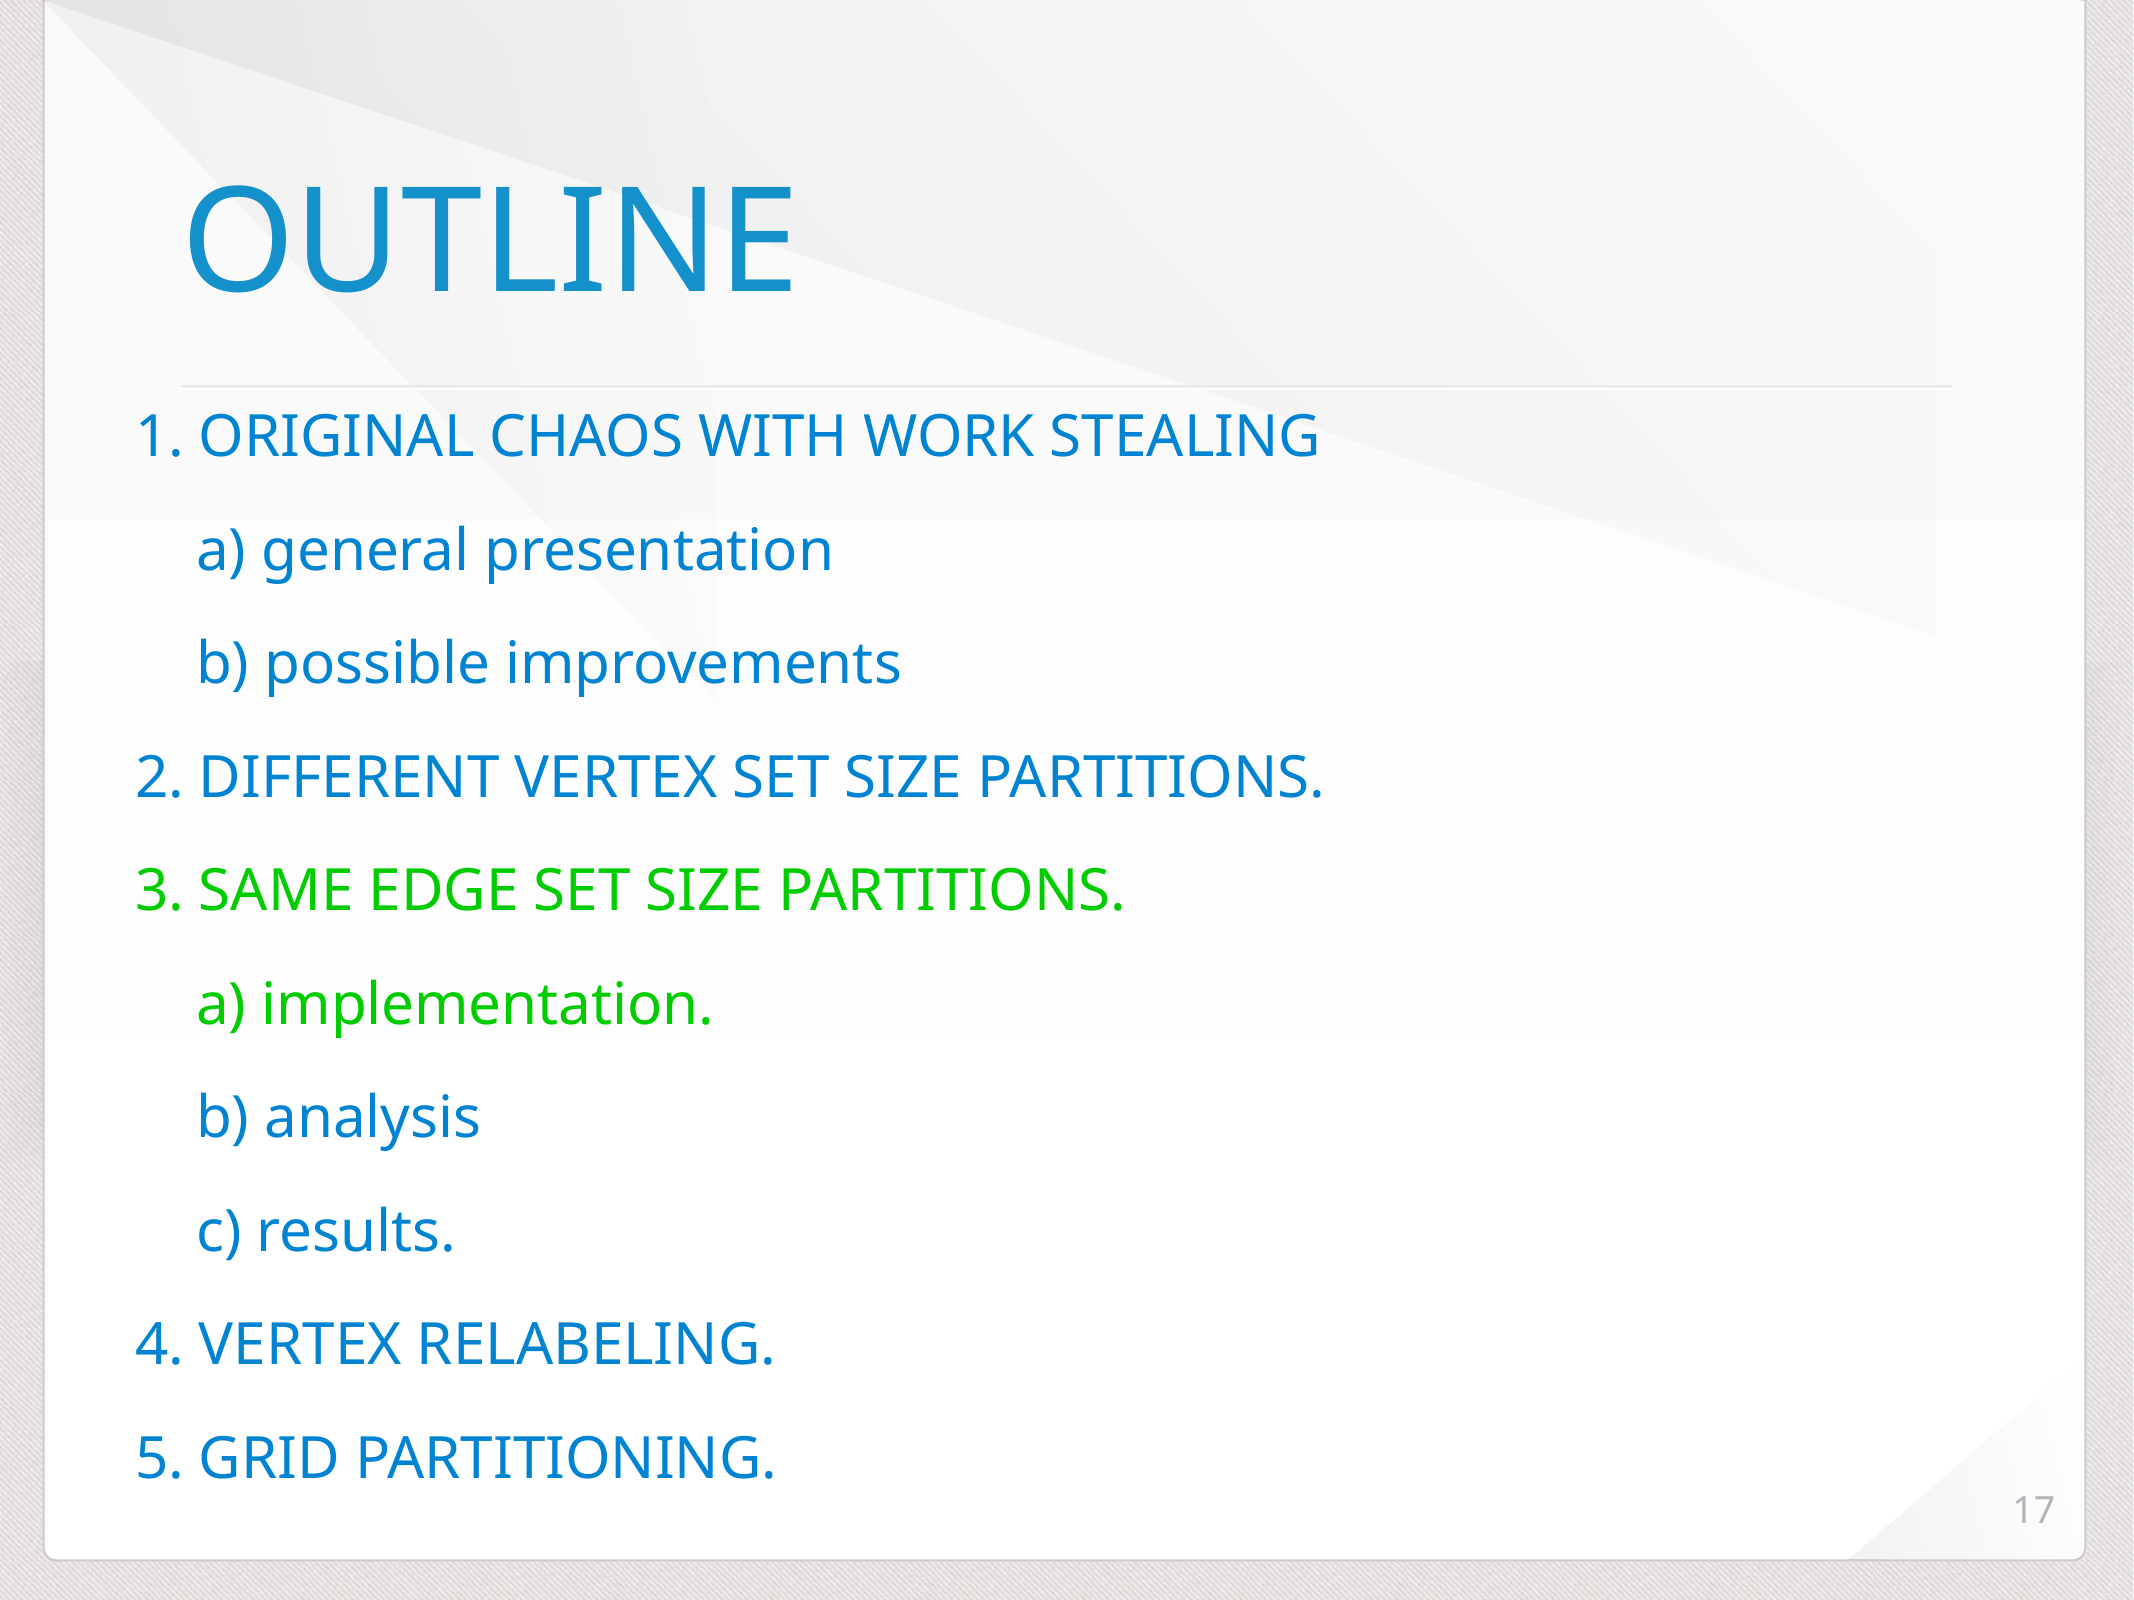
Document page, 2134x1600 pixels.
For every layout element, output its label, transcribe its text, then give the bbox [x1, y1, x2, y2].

title OUTLINE [181, 145, 1953, 355]
picture [0, 0, 2134, 1600]
slide_number [1909, 1476, 2071, 1548]
list 1. ORIGINAL CHAOS WITH WORK STEALING a) general presentation b) possible improvements 2. DIFFERENT VERTEX SET SIZE PARTITIONS. 3. SAME EDGE SET SIZE PARTITIONS. a) implementation. b) analysis c) results. 4. VERTEX RELABELING. 5. GRID PARTITIONING. [135, 285, 1453, 1244]
